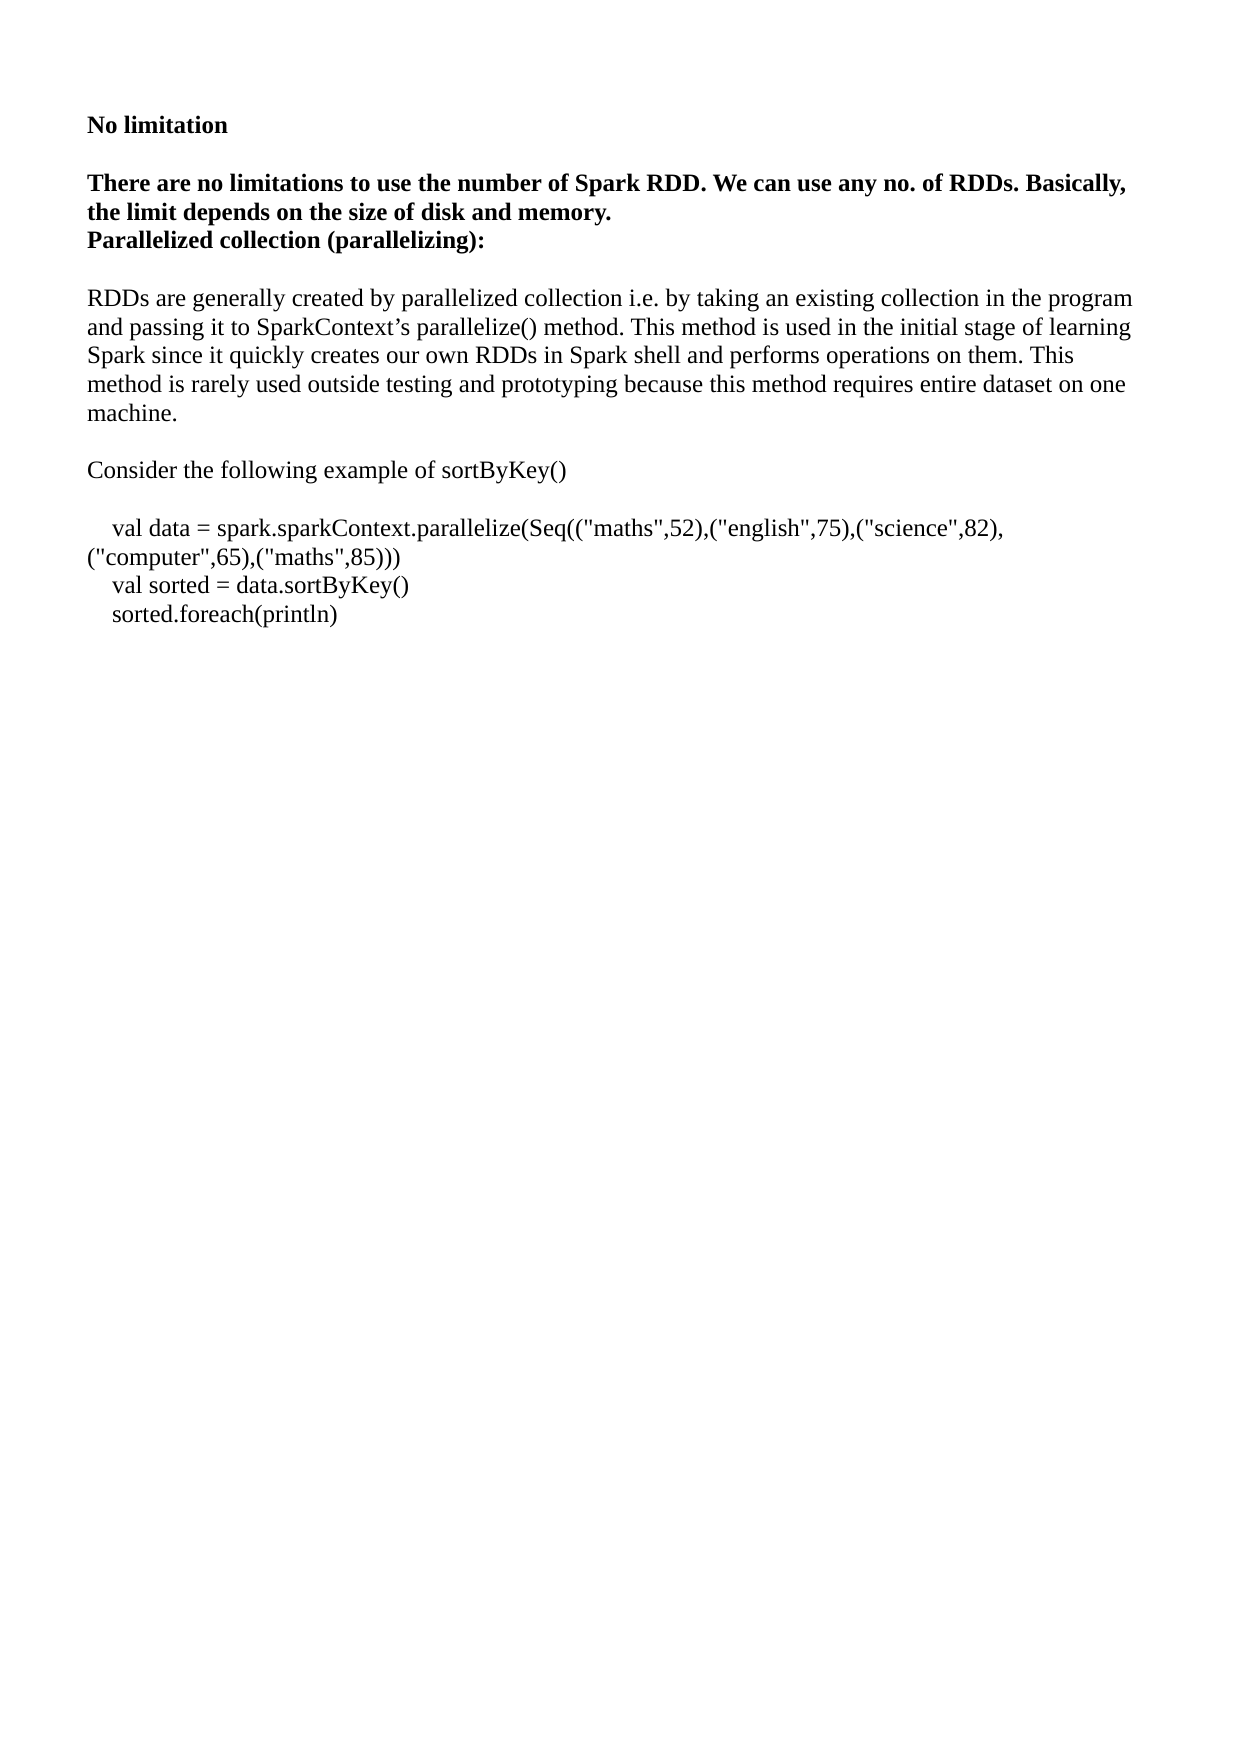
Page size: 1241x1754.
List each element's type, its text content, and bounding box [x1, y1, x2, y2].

text val data = spark.sparkContext.parallelize(Seq(("maths",52),("english",75),("science",82), ("computer",65),("maths",85))) [87, 513, 1155, 570]
text Parallelized collection (parallelizing): [87, 225, 1155, 254]
text RDDs are generally created by parallelized collection i.e. by taking an existing collection in the program and passing it to SparkContext’s parallelize() method. This method is used in the initial stage of learning Spark since it quickly creates our own RDDs in Spark shell and performs operations on them. This method is rarely used outside testing and prototyping because this method requires entire dataset on one machine. [87, 283, 1155, 427]
text val sorted = data.sortByKey() [87, 570, 1155, 599]
text No limitation [87, 110, 1155, 139]
text Consider the following example of sortByKey() [87, 455, 1155, 484]
text sorted.foreach(println) [87, 599, 1155, 628]
text There are no limitations to use the number of Spark RDD. We can use any no. of RDDs. Basically, the limit depends on the size of disk and memory. [87, 168, 1155, 225]
